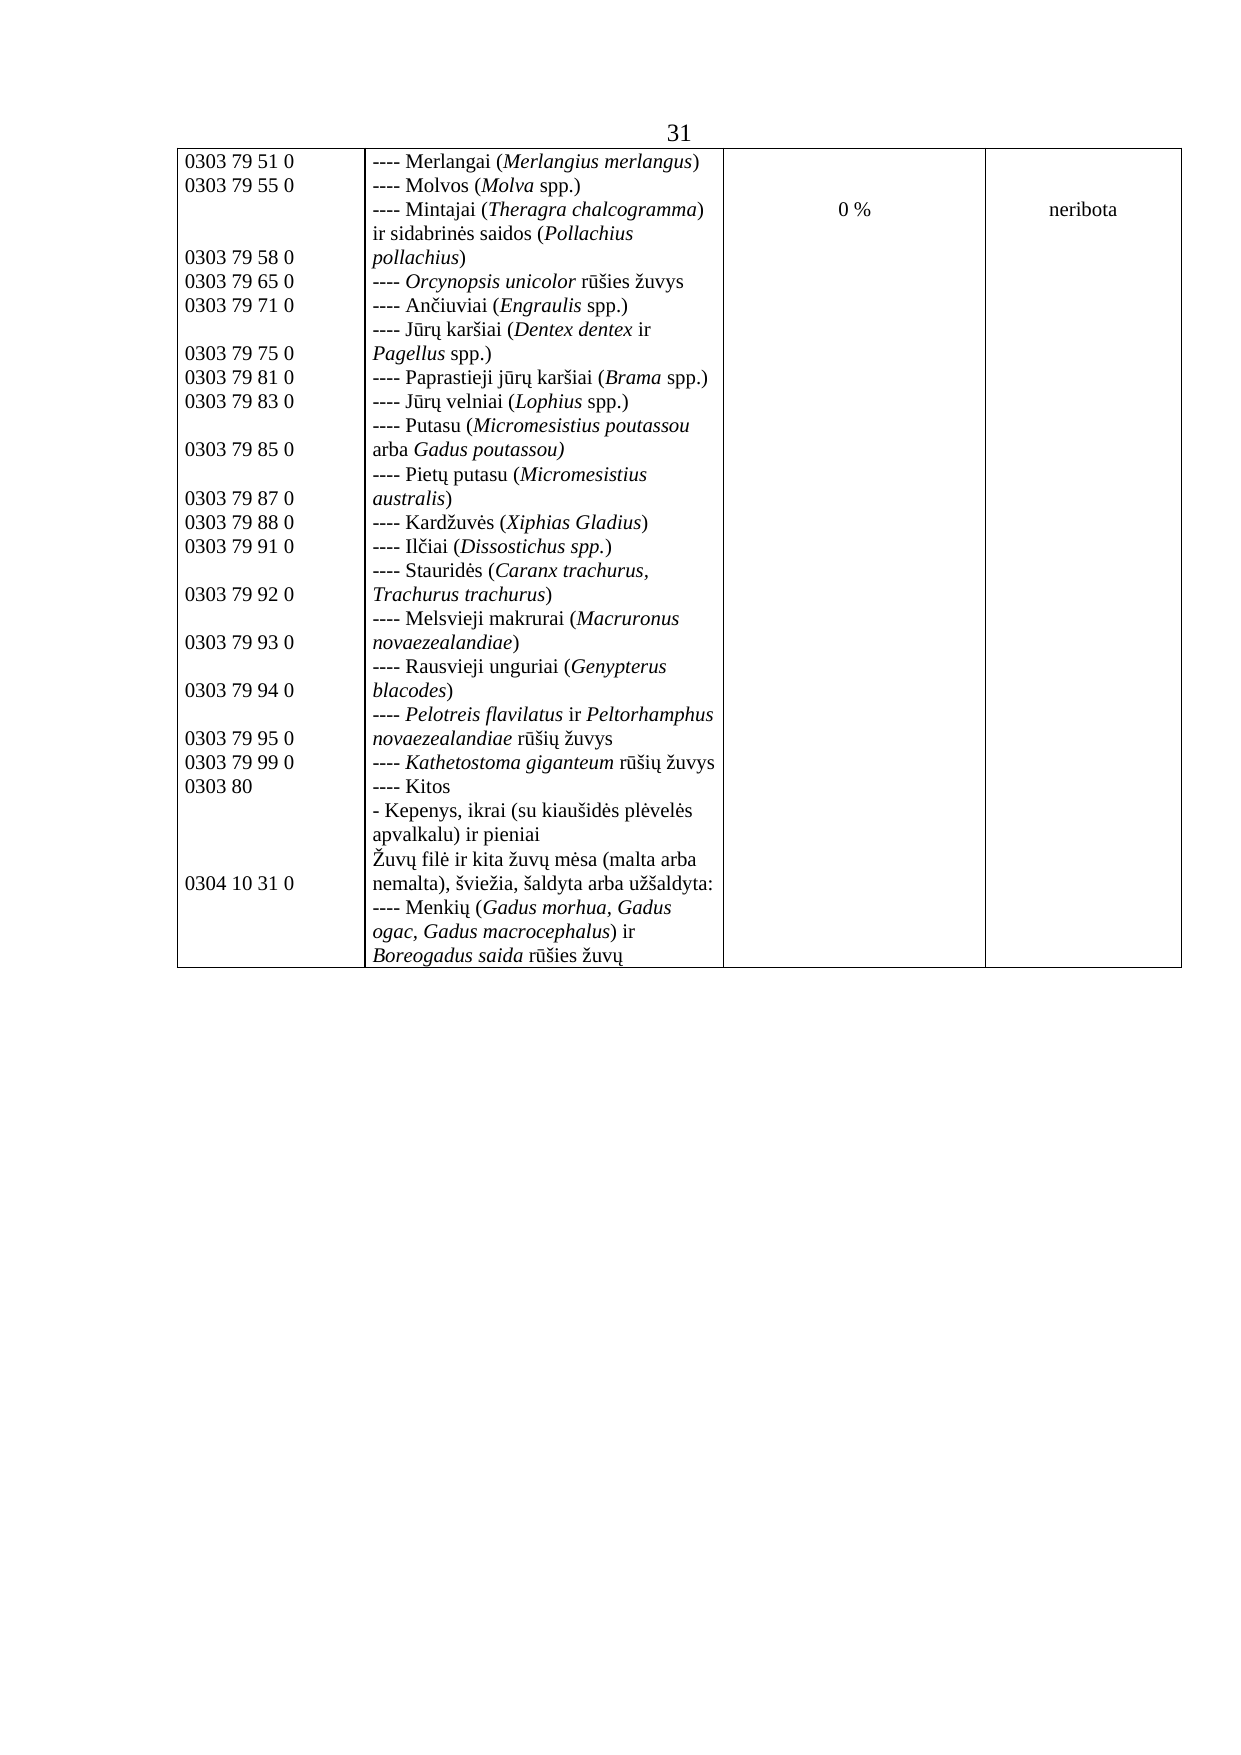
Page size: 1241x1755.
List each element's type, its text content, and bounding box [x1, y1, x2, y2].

table_cell 0303 79 51 0 0303 79 55 0 0303 79 58 0 0303 79 65 0 0303 79 71 0 0303 79 75 0 0303 79 81 0 0303 79 83 0 0303 79 85 0 0303 79 87 0 0303 79 88 0 0303 79 91 0 0303 79 92 0 0303 79 93 0 0303 79 94 0 0303 79 95 0 0303 79 99 0 0303 80 0304 10 31 0 [178, 149, 364, 967]
table_cell neribota [986, 149, 1181, 967]
table_cell ---- Merlangai (Merlangius merlangus) ---- Molvos (Molva spp.) ---- Mintajai (Theragra chalcogramma) ir sidabrinės saidos (Pollachius pollachius) ---- Orcynopsis unicolor rūšies žuvys ---- Ančiuviai (Engraulis spp.) ---- Jūrų karšiai (Dentex dentex ir Pagellus spp.) ---- Paprastieji jūrų karšiai (Brama spp.) ---- Jūrų velniai (Lophius spp.) ---- Putasu (Micromesistius poutassou arba Gadus poutassou) ---- Pietų putasu (Micromesistius australis) ---- Kardžuvės (Xiphias Gladius) ---- Ilčiai (Dissostichus spp.) ---- Stauridės (Caranx trachurus, Trachurus trachurus) ---- Melsvieji makrurai (Macruronus novaezealandiae) ---- Rausvieji unguriai (Genypterus blacodes) ---- Pelotreis flavilatus ir Peltorhamphus novaezealandiae rūšių žuvys ---- Kathetostoma giganteum rūšių žuvys ---- Kitos - Kepenys, ikrai (su kiaušidės plėvelės apvalkalu) ir pieniai Žuvų filė ir kita žuvų mėsa (malta arba nemalta), šviežia, šaldyta arba užšaldyta: ---- Menkių (Gadus morhua, Gadus ogac, Gadus macrocephalus) ir Boreogadus saida rūšies žuvų [366, 149, 723, 967]
table_cell 0 % [724, 149, 985, 967]
